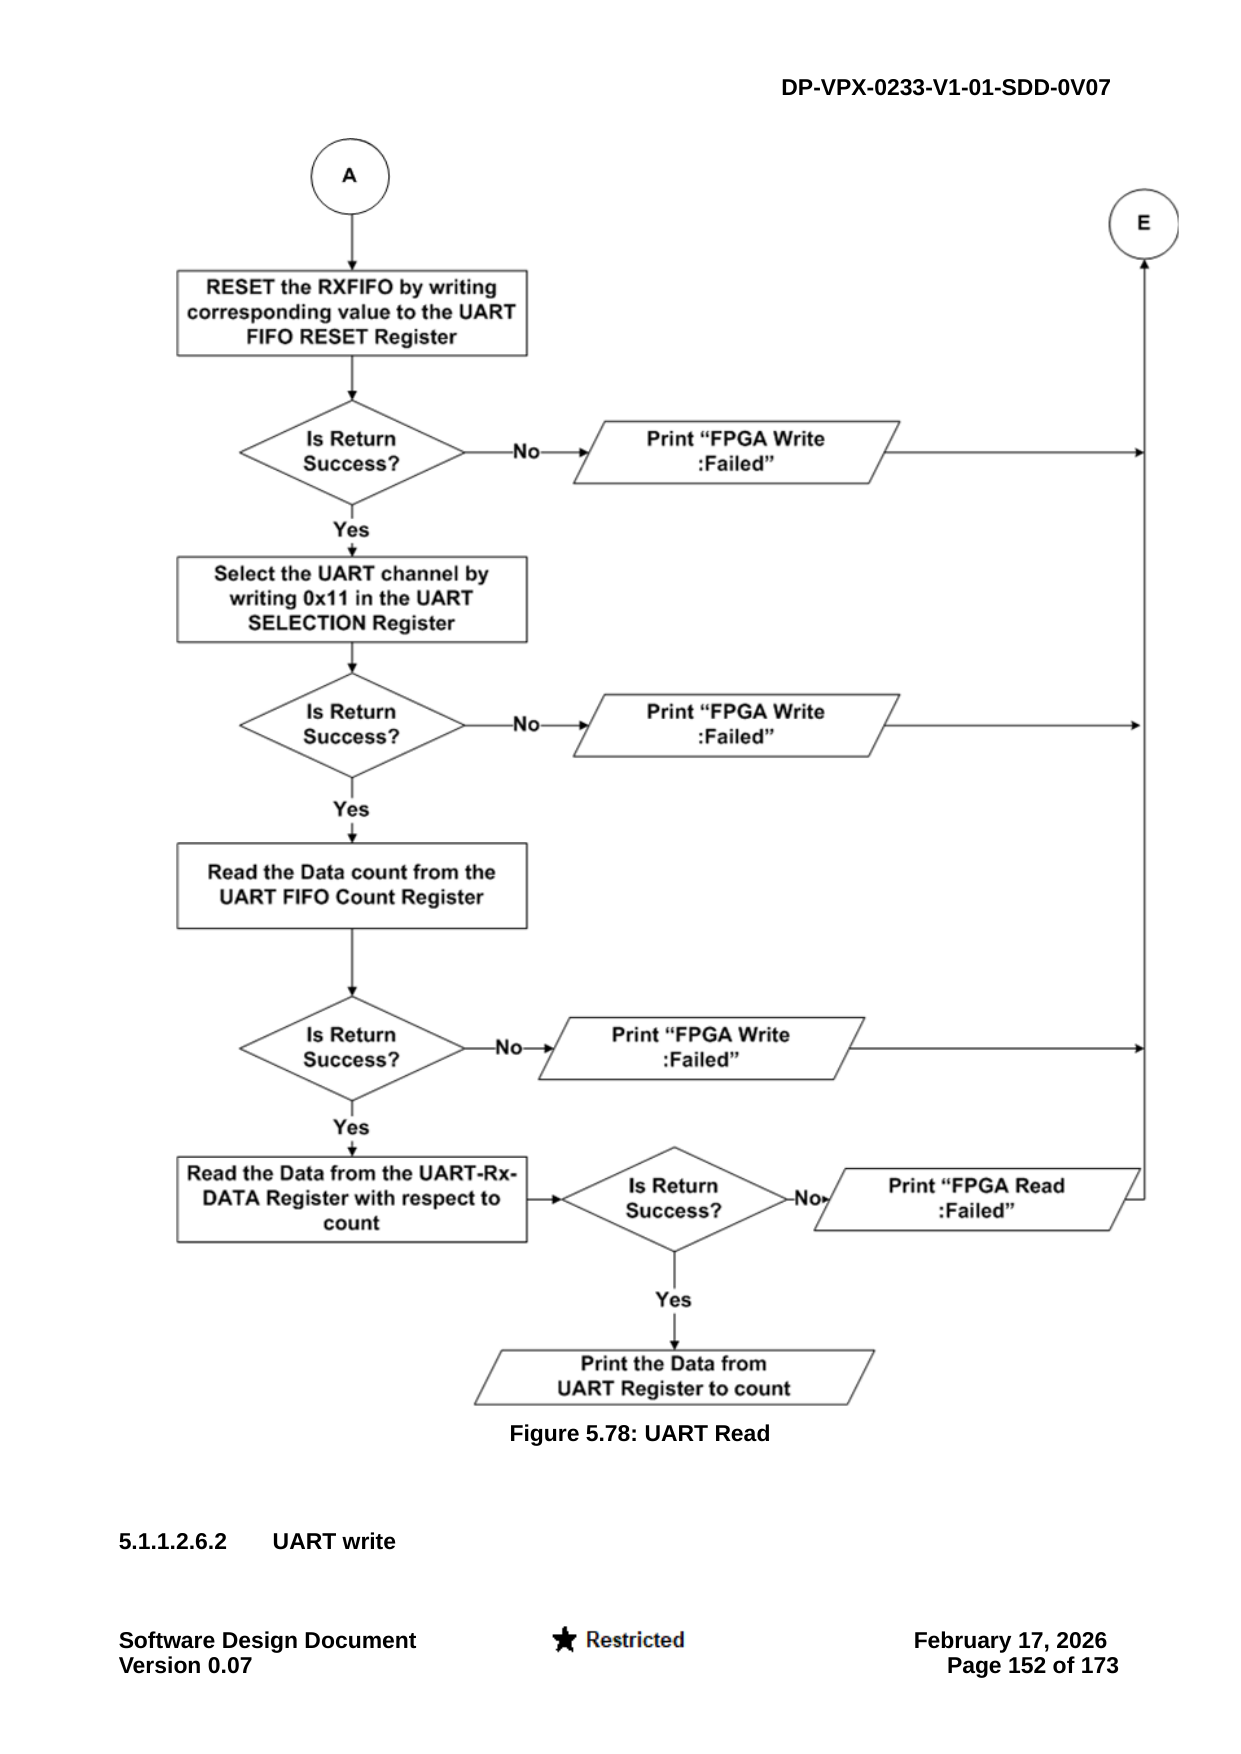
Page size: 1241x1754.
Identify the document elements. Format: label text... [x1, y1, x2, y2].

text Figure 5.78: UART Read [118, 129, 1122, 1446]
picture [176, 138, 1179, 1407]
picture [542, 1617, 698, 1662]
subtitle UART write [118, 1531, 1122, 1554]
